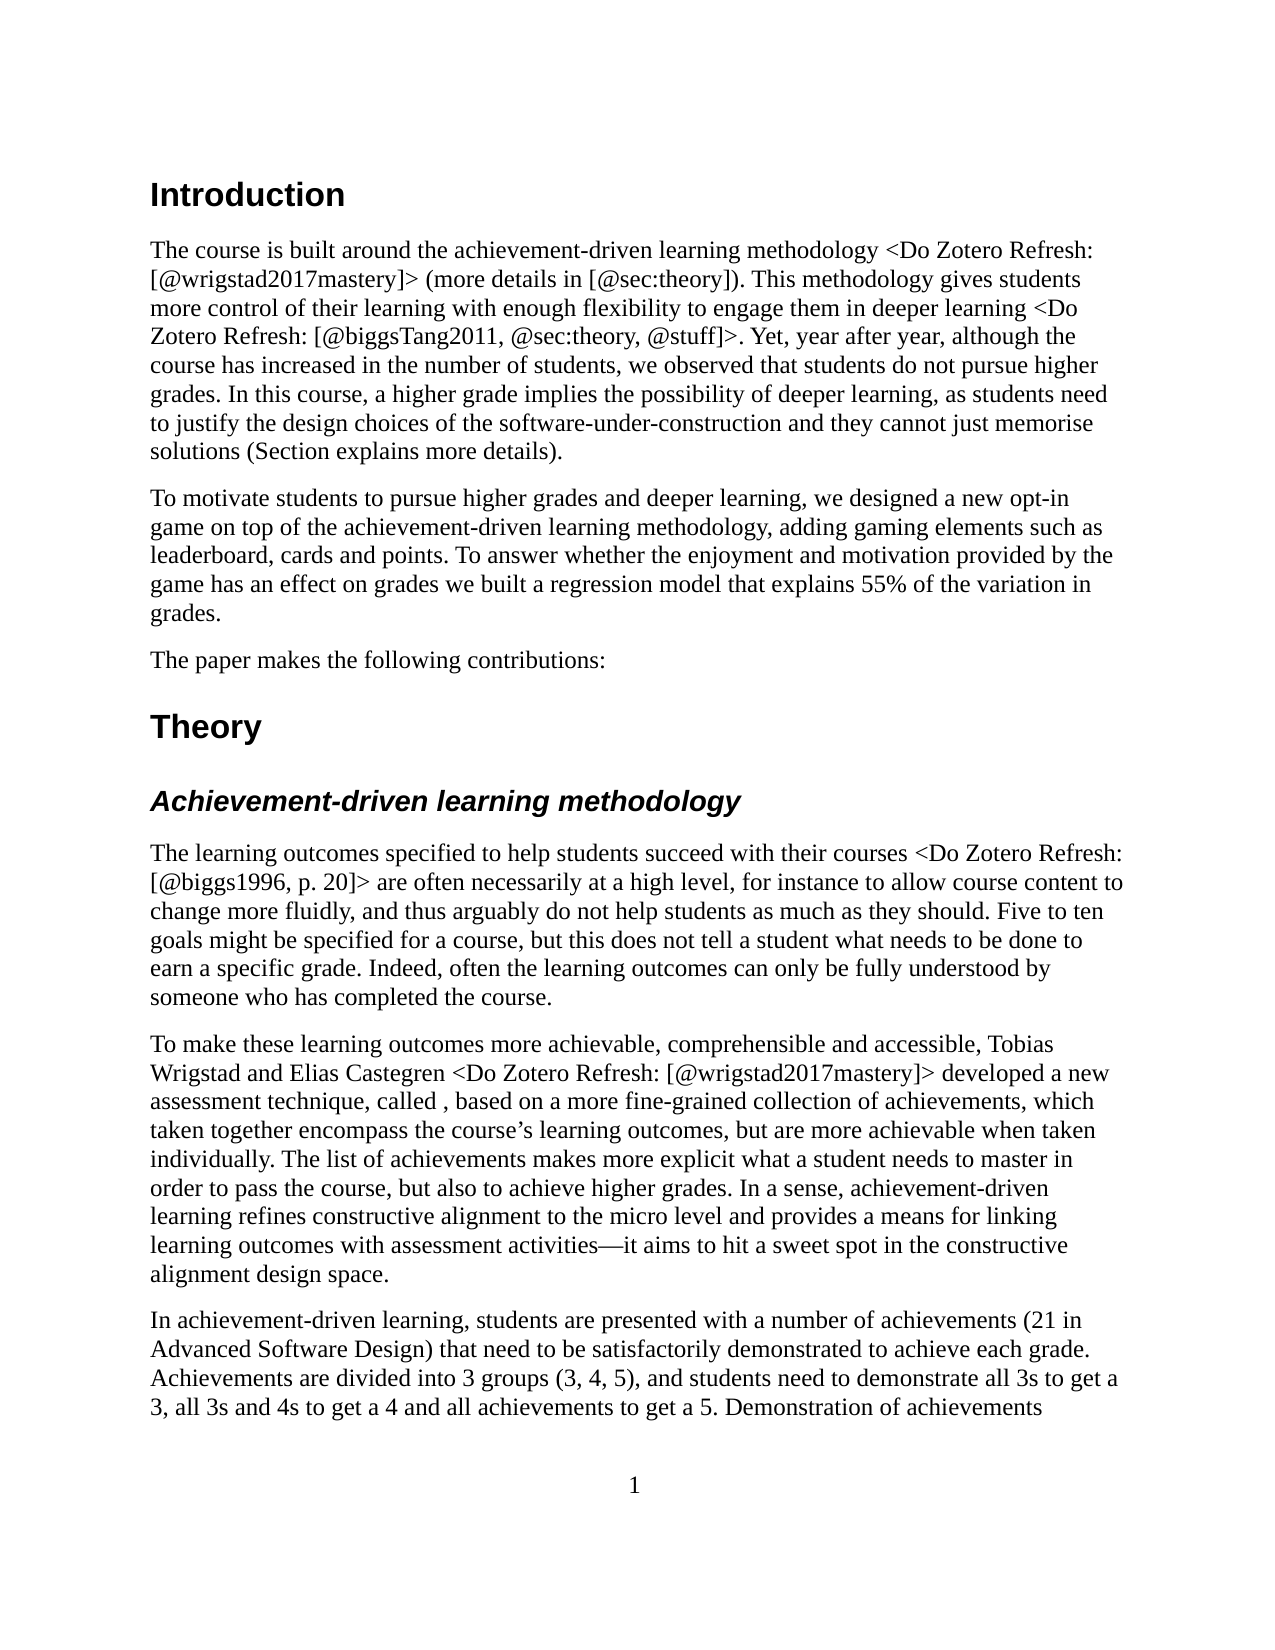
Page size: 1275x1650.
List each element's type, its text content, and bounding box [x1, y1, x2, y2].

text To make these learning outcomes more achievable, comprehensible and accessible, Tobias Wrigstad and Elias Castegren <Do Zotero Refresh: [@wrigstad2017mastery]> developed a new assessment technique, called , based on a more fine-grained collection of achievements, which taken together encompass the course’s learning outcomes, but are more achievable when taken individually. The list of achievements makes more explicit what a student needs to master in order to pass the course, but also to achieve higher grades. In a sense, achievement-driven learning refines constructive alignment to the micro level and provides a means for linking learning outcomes with assessment activities—it aims to hit a sweet spot in the constructive alignment design space. [150, 1029, 1125, 1288]
text In achievement-driven learning, students are presented with a number of achievements (21 in Advanced Software Design) that need to be satisfactorily demonstrated to achieve each grade. Achievements are divided into 3 groups (3, 4, 5), and students need to demonstrate all 3s to get a 3, all 3s and 4s to get a 4 and all achievements to get a 5. Demonstration of achievements [150, 1306, 1125, 1421]
text To motivate students to pursue higher grades and deeper learning, we designed a new opt-in game on top of the achievement-driven learning methodology, adding gaming elements such as leaderboard, cards and points. To answer whether the enjoyment and motivation provided by the game has an effect on grades we built a regression model that explains 55% of the variation in grades. [150, 483, 1125, 627]
subtitle Introduction [150, 175, 1125, 214]
text The paper makes the following contributions: [150, 645, 1125, 673]
subtitle Achievement-driven learning methodology [150, 783, 1125, 817]
text The learning outcomes specified to help students succeed with their courses <Do Zotero Refresh: [@biggs1996, p. 20]> are often necessarily at a high level, for instance to allow course content to change more fluidly, and thus arguably do not help students as much as they should. Five to ten goals might be specified for a course, but this does not tell a student what needs to be done to earn a specific grade. Indeed, often the learning outcomes can only be fully understood by someone who has completed the course. [150, 838, 1125, 1011]
text The course is built around the achievement-driven learning methodology <Do Zotero Refresh: [@wrigstad2017mastery]> (more details in [@sec:theory]). This methodology gives students more control of their learning with enough flexibility to engage them in deeper learning <Do Zotero Refresh: [@biggsTang2011, @sec:theory, @stuff]>. Yet, year after year, although the course has increased in the number of students, we observed that students do not pursue higher grades. In this course, a higher grade implies the possibility of deeper learning, as students need to justify the design choices of the software-under-construction and they cannot just memorise solutions (Section explains more details). [150, 235, 1125, 465]
subtitle Theory [150, 707, 1125, 746]
